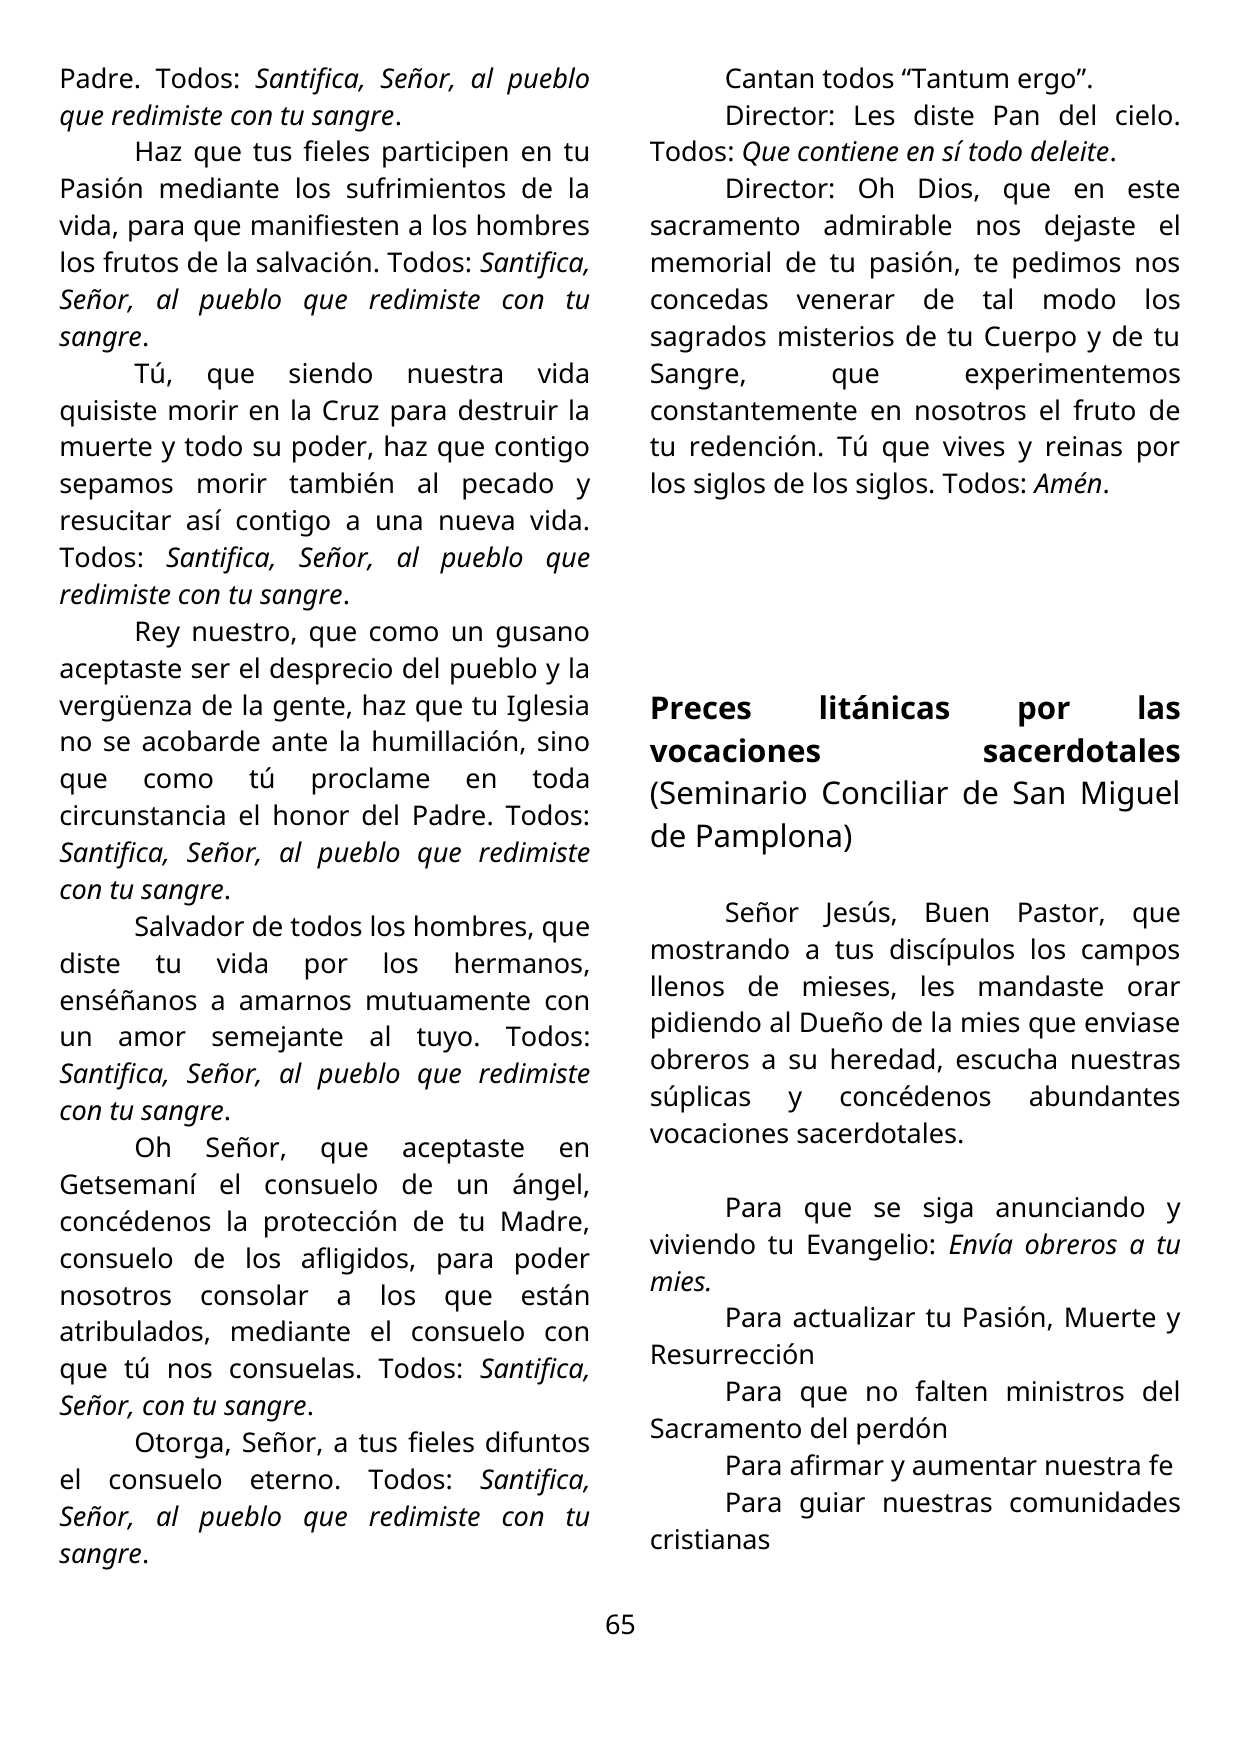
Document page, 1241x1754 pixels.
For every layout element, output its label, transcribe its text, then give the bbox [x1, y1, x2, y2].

subtitle Director: Les diste Pan del cielo. Todos: Que contiene en sí todo deleite. [649, 96, 1181, 170]
subtitle Para que no falten ministros del Sacramento del perdón [649, 1373, 1181, 1446]
subtitle Tú, que siendo nuestra vida quisiste morir en la Cruz para destruir la muerte y todo su poder, haz que contigo sepamos morir también al pecado y resucitar así contigo a una nueva vida. Todos: Santifica, Señor, al pueblo que redimiste con tu sangre. [59, 354, 591, 612]
subtitle Salvador de todos los hombres, que diste tu vida por los hermanos, enséñanos a amarnos mutuamente con un amor semejante al tuyo. Todos: Santifica, Señor, al pueblo que redimiste con tu sangre. [59, 907, 591, 1128]
subtitle Director: Oh Dios, que en este sacramento admirable nos dejaste el memorial de tu pasión, te pedimos nos concedas venerar de tal modo los sagrados misterios de tu Cuerpo y de tu Sangre, que experimentemos constantemente en nosotros el fruto de tu redención. Tú que vives y reinas por los siglos de los siglos. Todos: Amén. [649, 170, 1181, 502]
subtitle Rey nuestro, que como un gusano aceptaste ser el desprecio del pueblo y la vergüenza de la gente, haz que tu Iglesia no se acobarde ante la humillación, sino que como tú proclame en toda circunstancia el honor del Padre. Todos: Santifica, Señor, al pueblo que redimiste con tu sangre. [59, 612, 591, 907]
subtitle Padre. Todos: Santifica, Señor, al pueblo que redimiste con tu sangre. [59, 59, 591, 133]
subtitle Otorga, Señor, a tus fieles difuntos el consuelo eterno. Todos: Santifica, Señor, al pueblo que redimiste con tu sangre. [59, 1423, 591, 1571]
subtitle Para guiar nuestras comunidades cristianas [649, 1483, 1181, 1557]
subtitle Haz que tus fieles participen en tu Pasión mediante los sufrimientos de la vida, para que manifiesten a los hombres los frutos de la salvación. Todos: Santifica, Señor, al pueblo que redimiste con tu sangre. [59, 133, 591, 354]
subtitle Para actualizar tu Pasión, Muerte y Resurrección [649, 1299, 1181, 1373]
subtitle Cantan todos “Tantum ergo”. [649, 59, 1181, 96]
subtitle Oh Señor, que aceptaste en Getsemaní el consuelo de un ángel, concédenos la protección de tu Madre, consuelo de los afligidos, para poder nosotros consolar a los que están atribulados, mediante el consuelo con que tú nos consuelas. Todos: Santifica, Señor, con tu sangre. [59, 1128, 591, 1423]
subtitle Preces litánicas por las vocaciones sacerdotales (Seminario Conciliar de San Miguel de Pamplona) [649, 686, 1181, 856]
subtitle Señor Jesús, Buen Pastor, que mostrando a tus discípulos los campos llenos de mieses, les mandaste orar pidiendo al Dueño de la mies que enviase obreros a su heredad, escucha nuestras súplicas y concédenos abundantes vocaciones sacerdotales. [649, 893, 1181, 1151]
subtitle Para afirmar y aumentar nuestra fe [649, 1446, 1181, 1483]
subtitle Para que se siga anunciando y viviendo tu Evangelio: Envía obreros a tu mies. [649, 1188, 1181, 1299]
